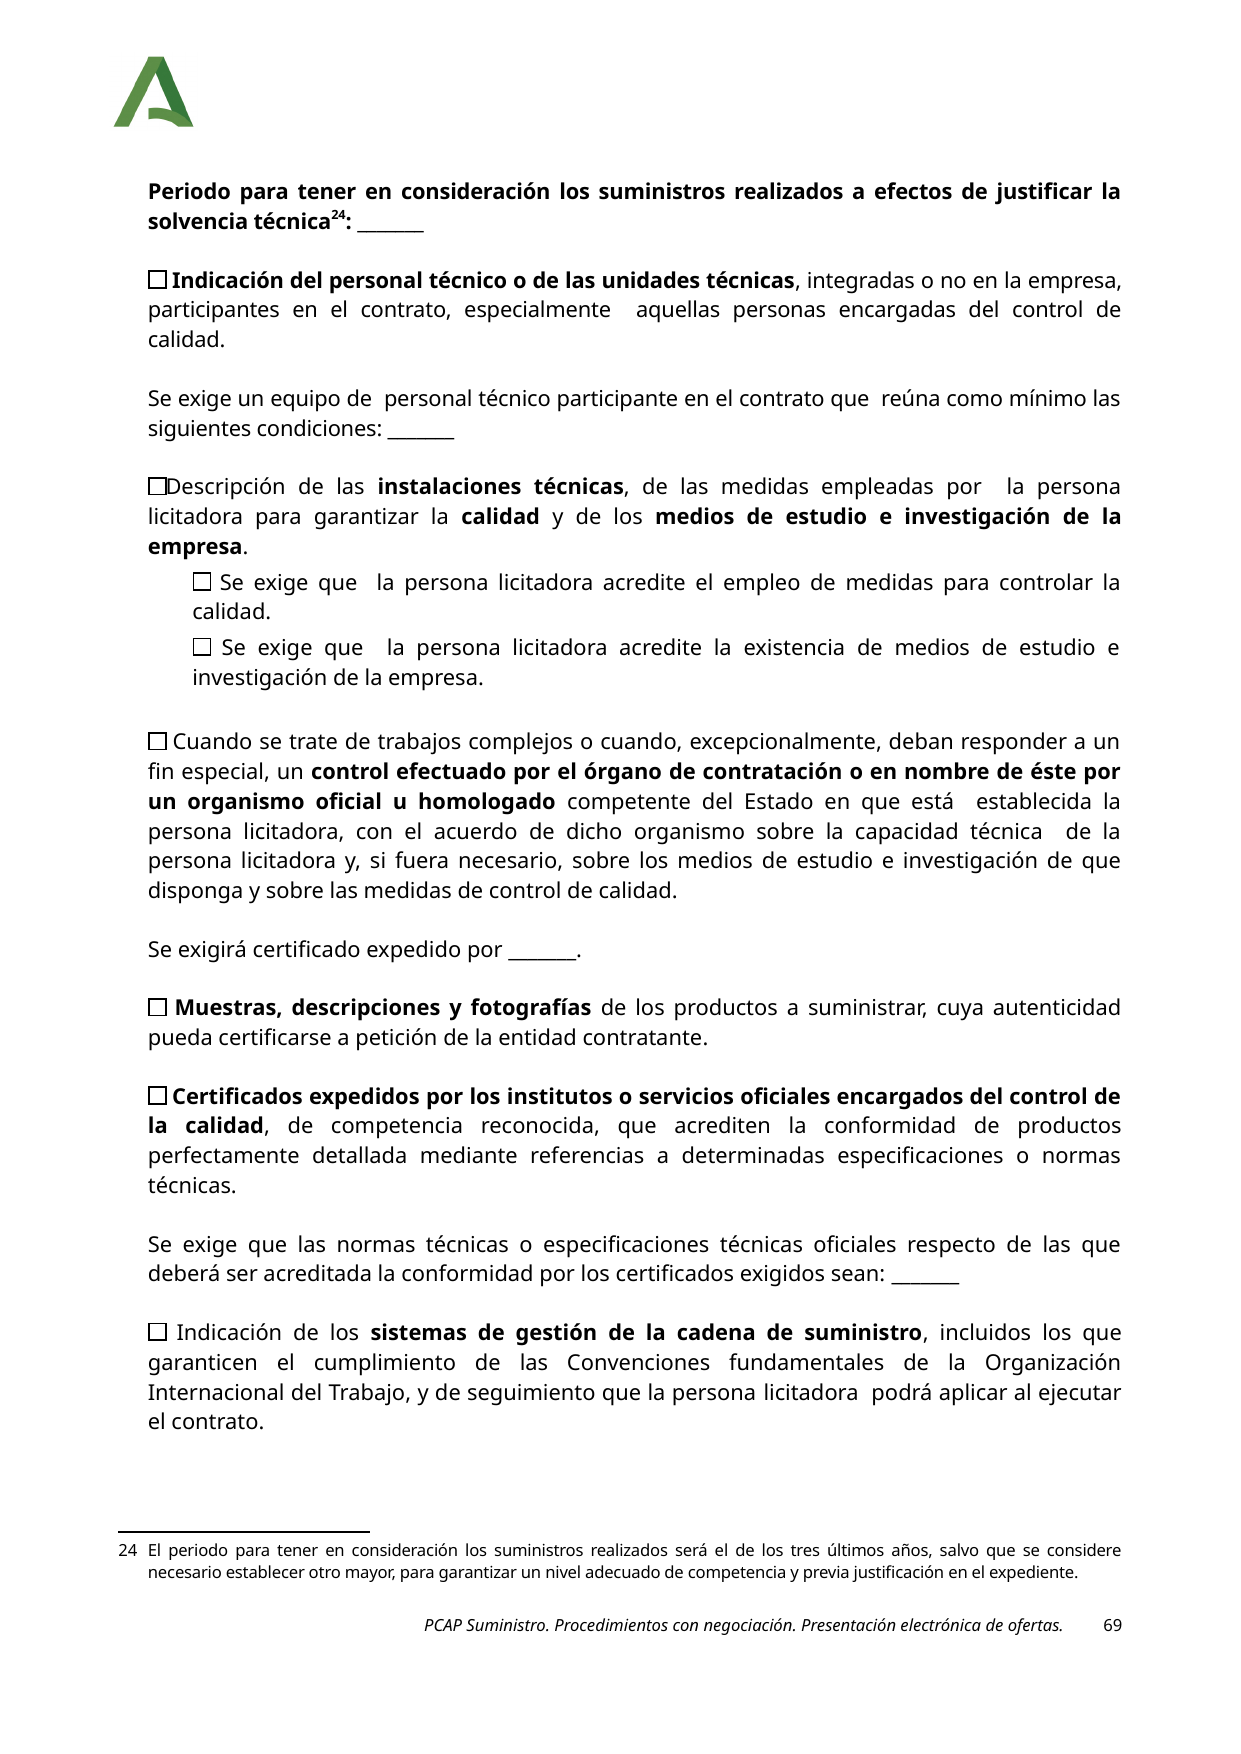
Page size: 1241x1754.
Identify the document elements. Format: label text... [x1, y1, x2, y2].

text Muestras, descripciones y fotografías de los productos a suministrar, cuya autenticidad pueda certificarse a petición de la entidad contratante. [148, 992, 1122, 1052]
text Certificados expedidos por los institutos o servicios oficiales encargados del control de la calidad, de competencia reconocida, que acrediten la conformidad de productos perfectamente detallada mediante referencias a determinadas especificaciones o normas técnicas. [148, 1081, 1122, 1200]
text Se exigirá certificado expedido por _______. [148, 934, 1122, 963]
text Se exige que las normas técnicas o especificaciones técnicas oficiales respecto de las que deberá ser acreditada la conformidad por los certificados exigidos sean: _______ [148, 1228, 1122, 1288]
text El periodo para tener en consideración los suministros realizados será el de los tres últimos años, salvo que se considere necesario establecer otro mayor, para garantizar un nivel adecuado de competencia y previa justificación en el expediente. [118, 1538, 1122, 1584]
text Se exige que la persona licitadora acredite la existencia de medios de estudio e investigación de la empresa. [192, 632, 1122, 692]
text Indicación del personal técnico o de las unidades técnicas, integradas o no en la empresa, participantes en el contrato, especialmente aquellas personas encargadas del control de calidad. [148, 265, 1122, 354]
text Descripción de las instalaciones técnicas, de las medidas empleadas por la persona licitadora para garantizar la calidad y de los medios de estudio e investigación de la empresa. [148, 471, 1122, 561]
text Se exige que la persona licitadora acredite el empleo de medidas para controlar la calidad. [192, 566, 1122, 626]
picture [109, 52, 198, 131]
text Cuando se trate de trabajos complejos o cuando, excepcionalmente, deban responder a un fin especial, un control efectuado por el órgano de contratación o en nombre de éste por un organismo oficial u homologado competente del Estado en que está establecida la persona licitadora, con el acuerdo de dicho organismo sobre la capacidad técnica de la persona licitadora y, si fuera necesario, sobre los medios de estudio e investigación de que disponga y sobre las medidas de control de calidad. [148, 726, 1122, 905]
text Indicación de los sistemas de gestión de la cadena de suministro, incluidos los que garanticen el cumplimiento de las Convenciones fundamentales de la Organización Internacional del Trabajo, y de seguimiento que la persona licitadora podrá aplicar al ejecutar el contrato. [148, 1317, 1122, 1436]
text Se exige un equipo de personal técnico participante en el contrato que reúna como mínimo las siguientes condiciones: _______ [148, 383, 1122, 442]
text Periodo para tener en consideración los suministros realizados a efectos de justificar la solvencia técnica: _______ [148, 176, 1122, 236]
